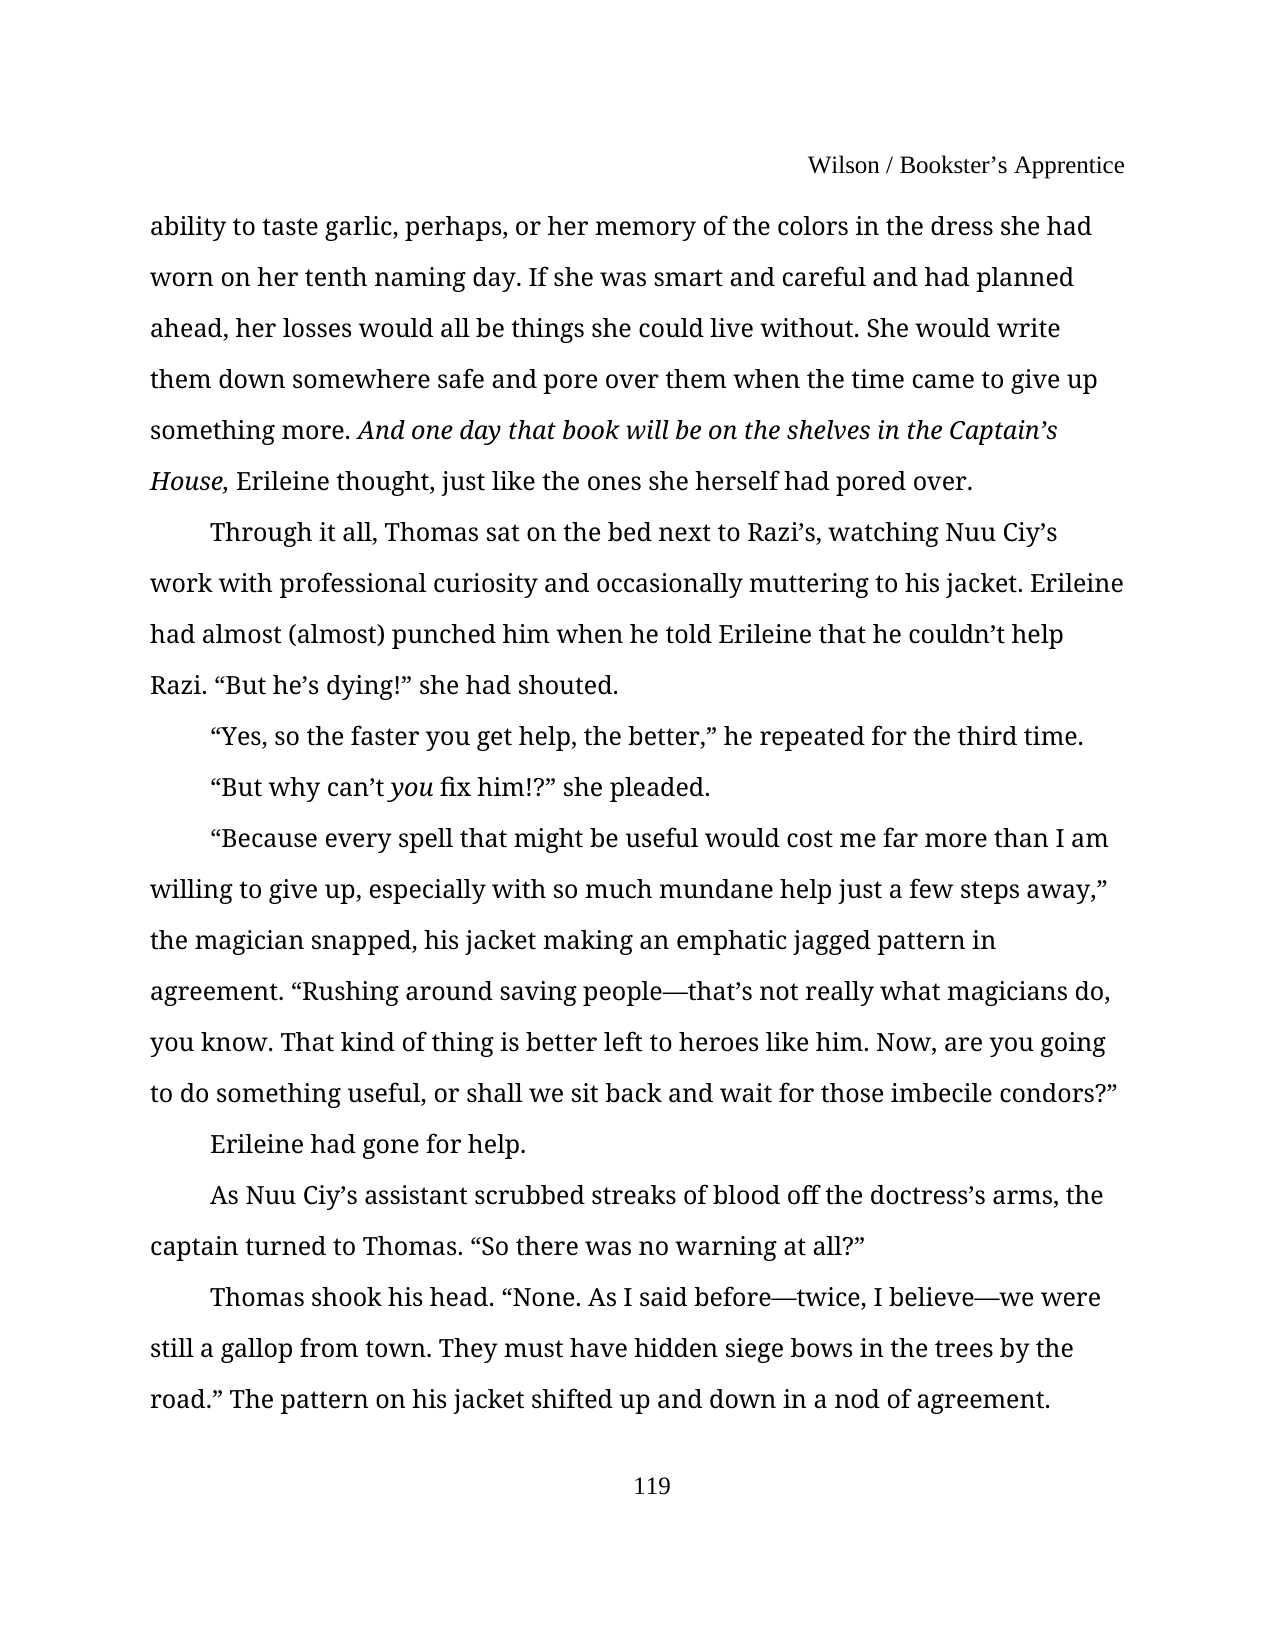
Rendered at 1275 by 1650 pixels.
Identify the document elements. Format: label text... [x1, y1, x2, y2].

text As Nuu Ciy’s assistant scrubbed streaks of blood off the doctress’s arms, the captain turned to Thomas. “So there was no warning at all?” [150, 1178, 1125, 1263]
text Through it all, Thomas sat on the bed next to Razi’s, watching Nuu Ciy’s work with professional curiosity and occasionally muttering to his jacket. Erileine had almost (almost) punched him when he told Erileine that he couldn’t help Razi. “But he’s dying!” she had shouted. [150, 514, 1125, 702]
text “Because every spell that might be useful would cost me far more than I am willing to give up, especially with so much mundane help just a few steps away,” the magician snapped, his jacket making an emphatic jagged pattern in agreement. “Rushing around saving people—that’s not really what magicians do, you know. That kind of thing is better left to heroes like him. Now, are you going to do something useful, or shall we sit back and wait for those imbecile condors?” [150, 821, 1125, 1110]
text “Yes, so the faster you get help, the better,” he repeated for the third time. [150, 719, 1125, 753]
text “But why can’t you fix him!?” she pleaded. [150, 770, 1125, 804]
text Erileine had gone for help. [150, 1127, 1125, 1161]
text ability to taste garlic, perhaps, or her memory of the colors in the dress she had worn on her tenth naming day. If she was smart and careful and had planned ahead, her losses would all be things she could live without. She would write them down somewhere safe and pore over them when the time came to give up something more. And one day that book will be on the shelves in the Captain’s House, Erileine thought, just like the ones she herself had pored over. [150, 208, 1125, 497]
text Thomas shook his head. “None. As I said before—twice, I believe—we were still a gallop from town. They must have hidden siege bows in the trees by the road.” The pattern on his jacket shifted up and down in a nod of agreement. [150, 1280, 1125, 1416]
